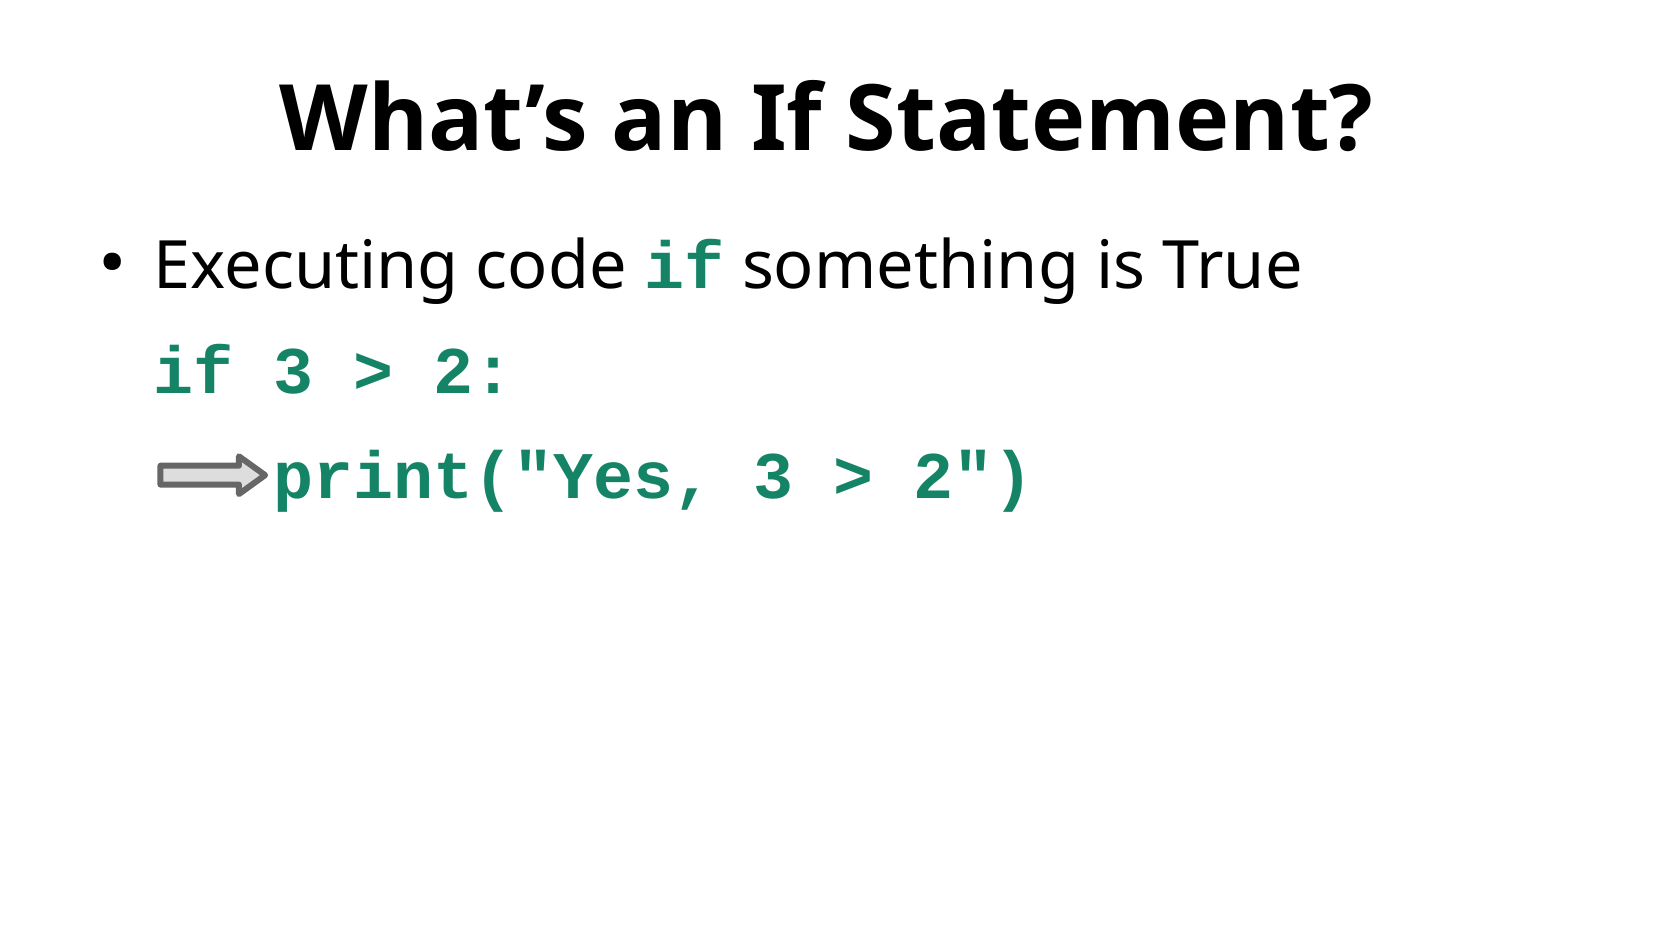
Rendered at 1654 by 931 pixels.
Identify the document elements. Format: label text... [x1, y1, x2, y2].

title What’s an If Statement? [82, 37, 1571, 193]
text_box [160, 456, 266, 495]
list Executing code if something is True if 3 > 2: print("Yes, 3 > 2") [82, 217, 1571, 758]
